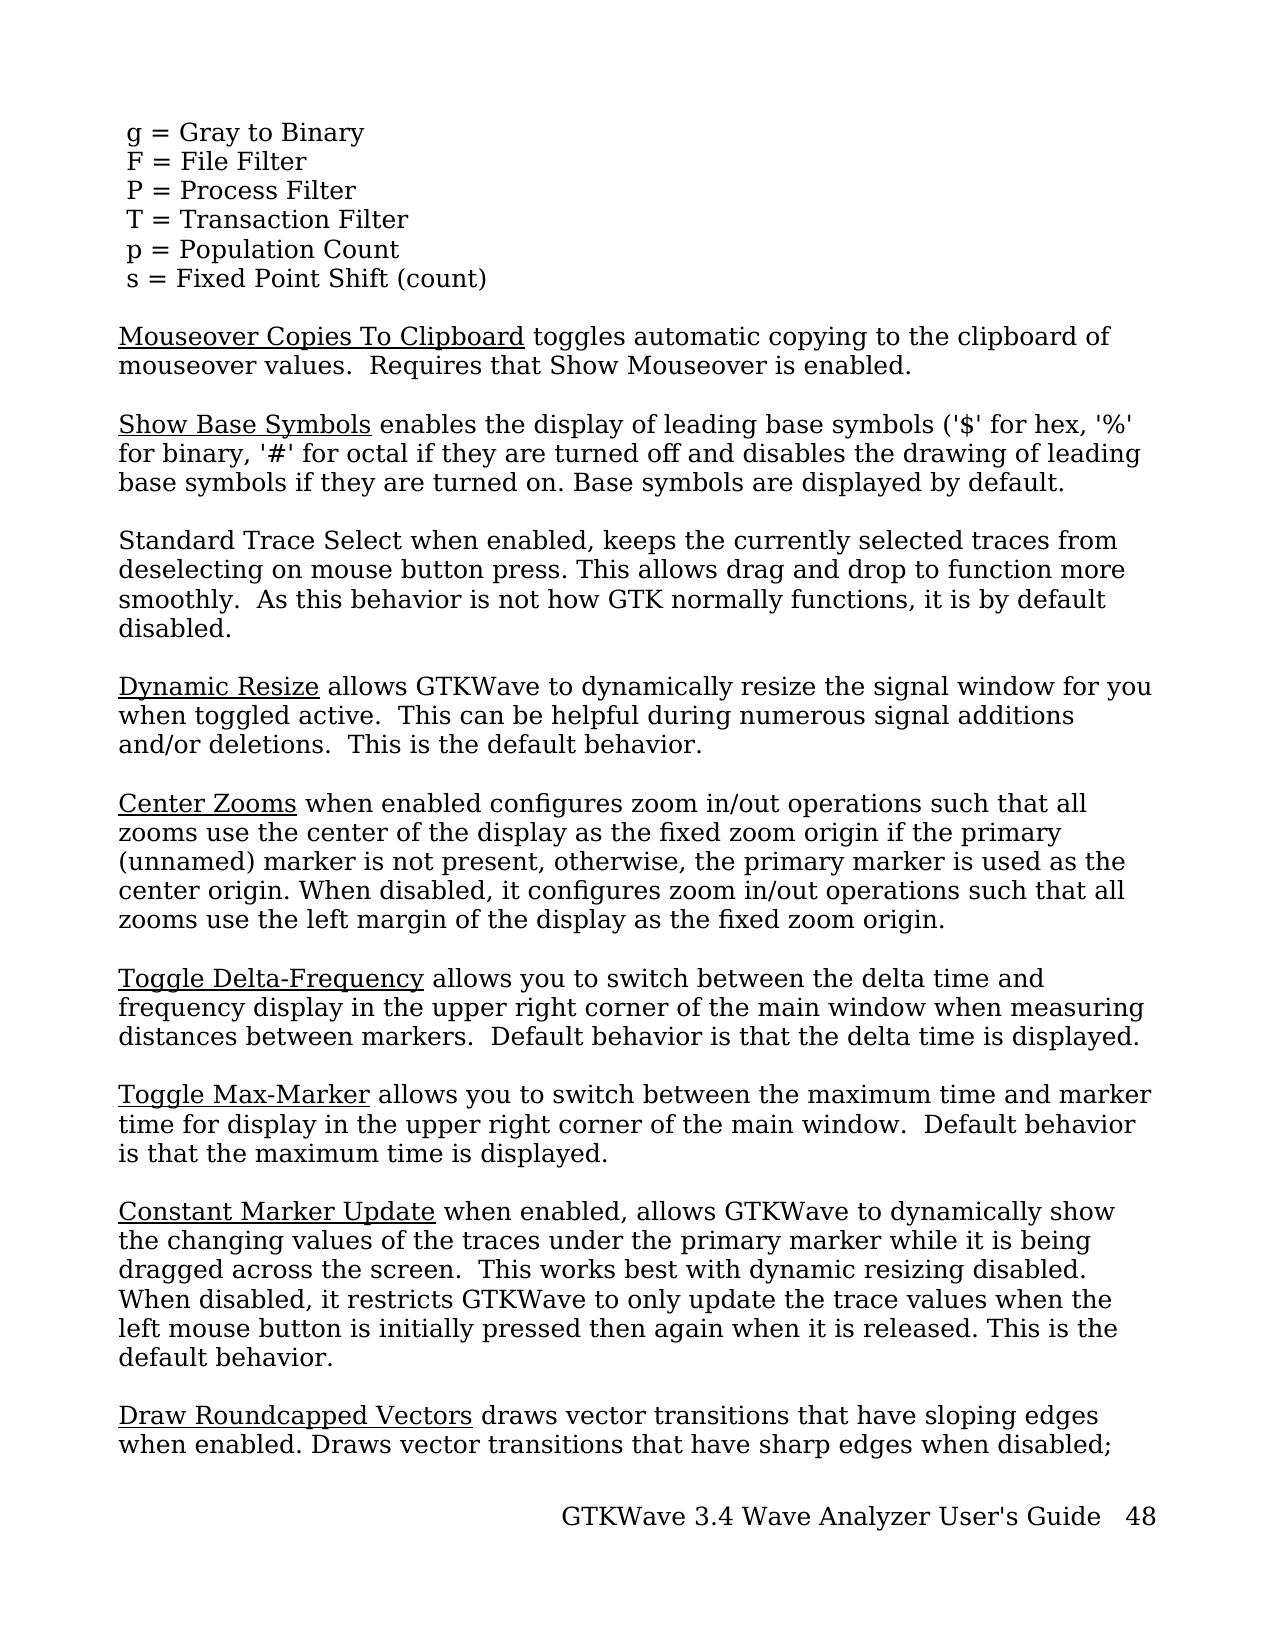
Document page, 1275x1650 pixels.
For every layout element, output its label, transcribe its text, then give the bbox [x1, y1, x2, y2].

text Show Base Symbols enables the display of leading base symbols ('$' for hex, '%' for binary, '#' for octal if they are turned off and disables the drawing of leading base symbols if they are turned on. Base symbols are displayed by default. [118, 410, 1157, 497]
text g = Gray to Binary [118, 118, 1157, 147]
text T = Transaction Filter [118, 206, 1157, 235]
text Dynamic Resize allows GTKWave to dynamically resize the signal window for you when toggled active. This can be helpful during numerous signal additions and/or deletions. This is the default behavior. [118, 672, 1157, 760]
text Center Zooms when enabled configures zoom in/out operations such that all zooms use the center of the display as the fixed zoom origin if the primary (unnamed) marker is not present, otherwise, the primary marker is used as the center origin. When disabled, it configures zoom in/out operations such that all zooms use the left margin of the display as the fixed zoom origin. [118, 789, 1157, 935]
text Draw Roundcapped Vectors draws vector transitions that have sloping edges when enabled. Draws vector transitions that have sharp edges when disabled; [118, 1401, 1157, 1460]
text Toggle Delta-Frequency allows you to switch between the delta time and frequency display in the upper right corner of the main window when measuring distances between markers. Default behavior is that the delta time is displayed. [118, 964, 1157, 1051]
text Mouseover Copies To Clipboard toggles automatic copying to the clipboard of mouseover values. Requires that Show Mouseover is enabled. [118, 322, 1157, 381]
text p = Population Count [118, 235, 1157, 264]
text Toggle Max-Marker allows you to switch between the maximum time and marker time for display in the upper right corner of the main window. Default behavior is that the maximum time is displayed. [118, 1081, 1157, 1168]
text Standard Trace Select when enabled, keeps the currently selected traces from deselecting on mouse button press. This allows drag and drop to function more smoothly. As this behavior is not how GTK normally functions, it is by default disabled. [118, 526, 1157, 643]
text Constant Marker Update when enabled, allows GTKWave to dynamically show the changing values of the traces under the primary marker while it is being dragged across the screen. This works best with dynamic resizing disabled. When disabled, it restricts GTKWave to only update the trace values when the left mouse button is initially pressed then again when it is released. This is the default behavior. [118, 1197, 1157, 1372]
text s = Fixed Point Shift (count) [118, 264, 1157, 293]
text P = Process Filter [118, 176, 1157, 206]
text F = File Filter [118, 147, 1157, 176]
